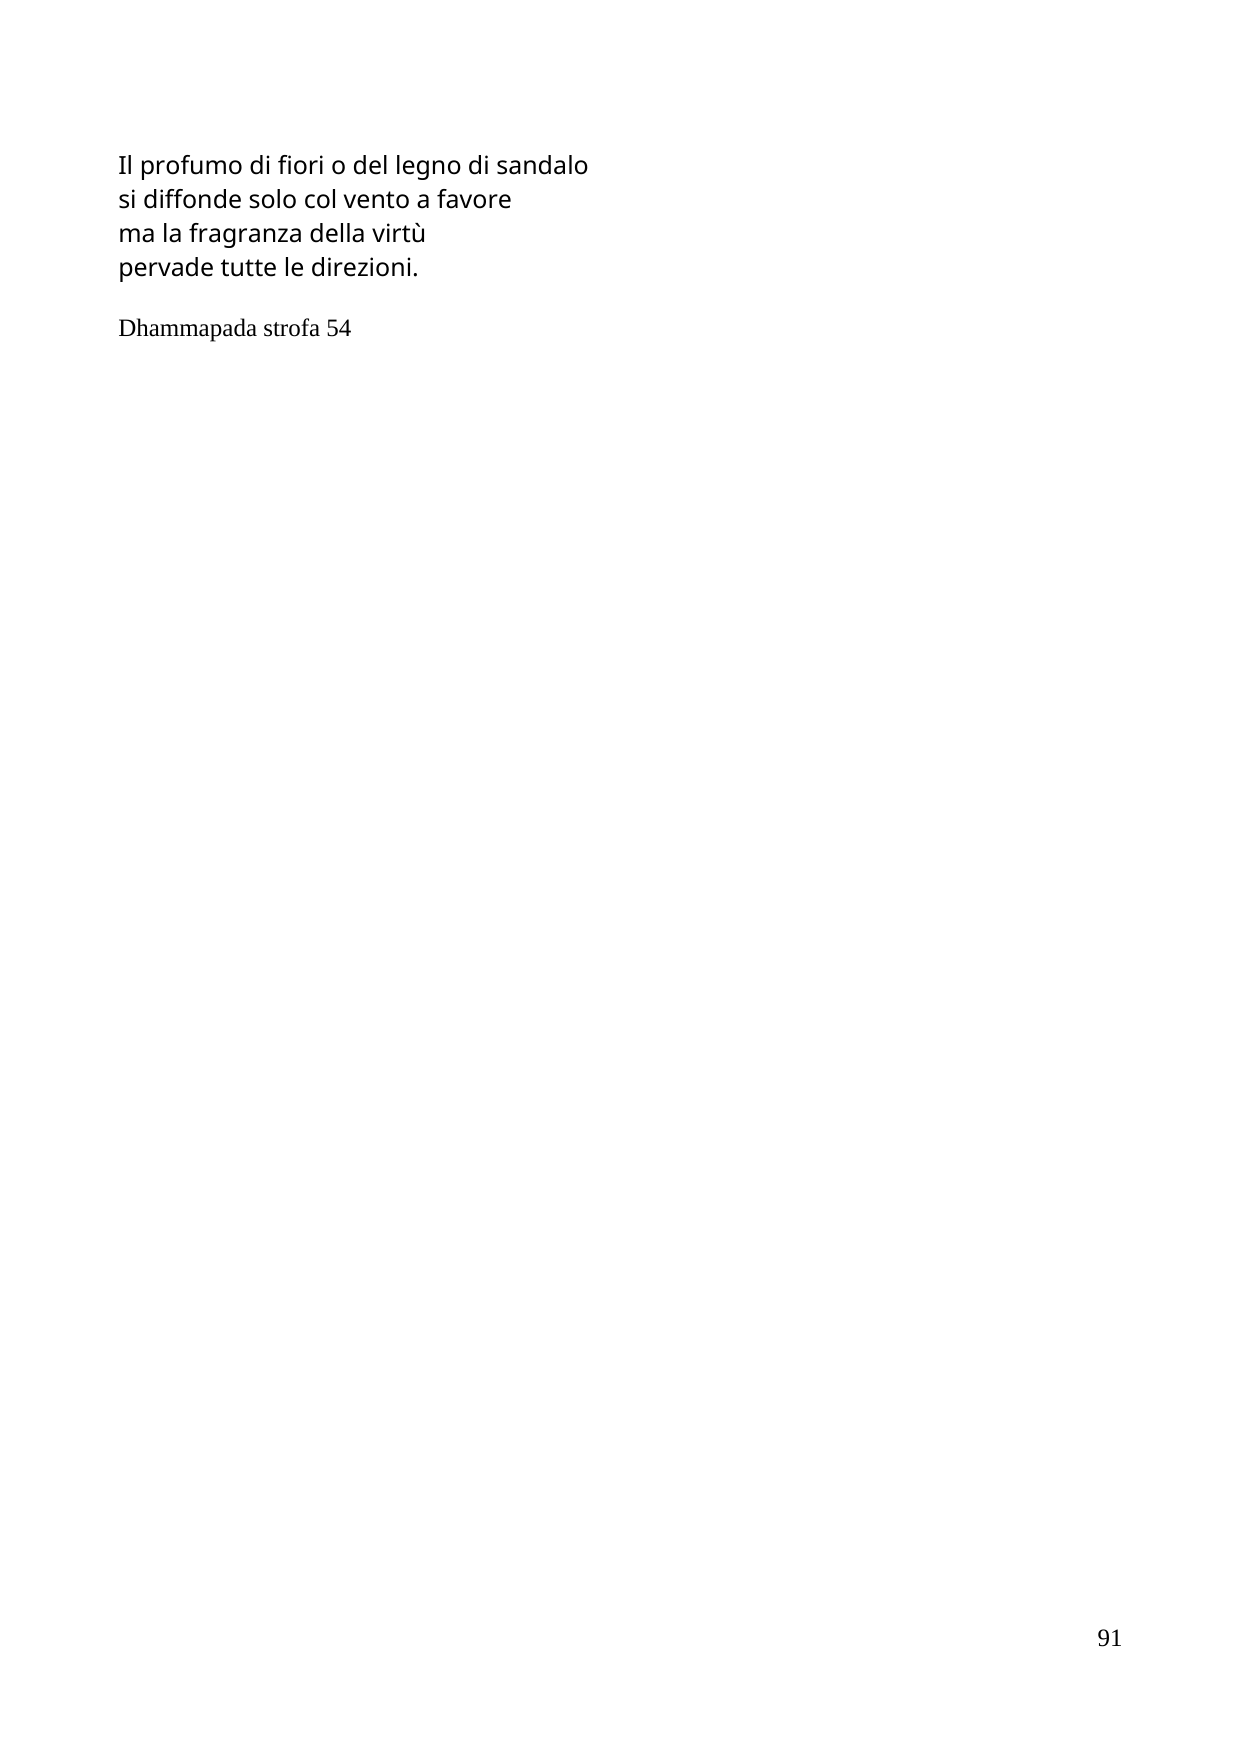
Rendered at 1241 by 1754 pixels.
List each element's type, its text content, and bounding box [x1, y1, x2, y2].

text pervade tutte le direzioni. [118, 250, 1122, 284]
text ma la fragranza della virtù [118, 216, 1122, 250]
text Il profumo di fiori o del legno di sandalo [118, 148, 1122, 182]
text Dhammapada strofa 54 [118, 313, 1122, 341]
text si diffonde solo col vento a favore [118, 182, 1122, 216]
